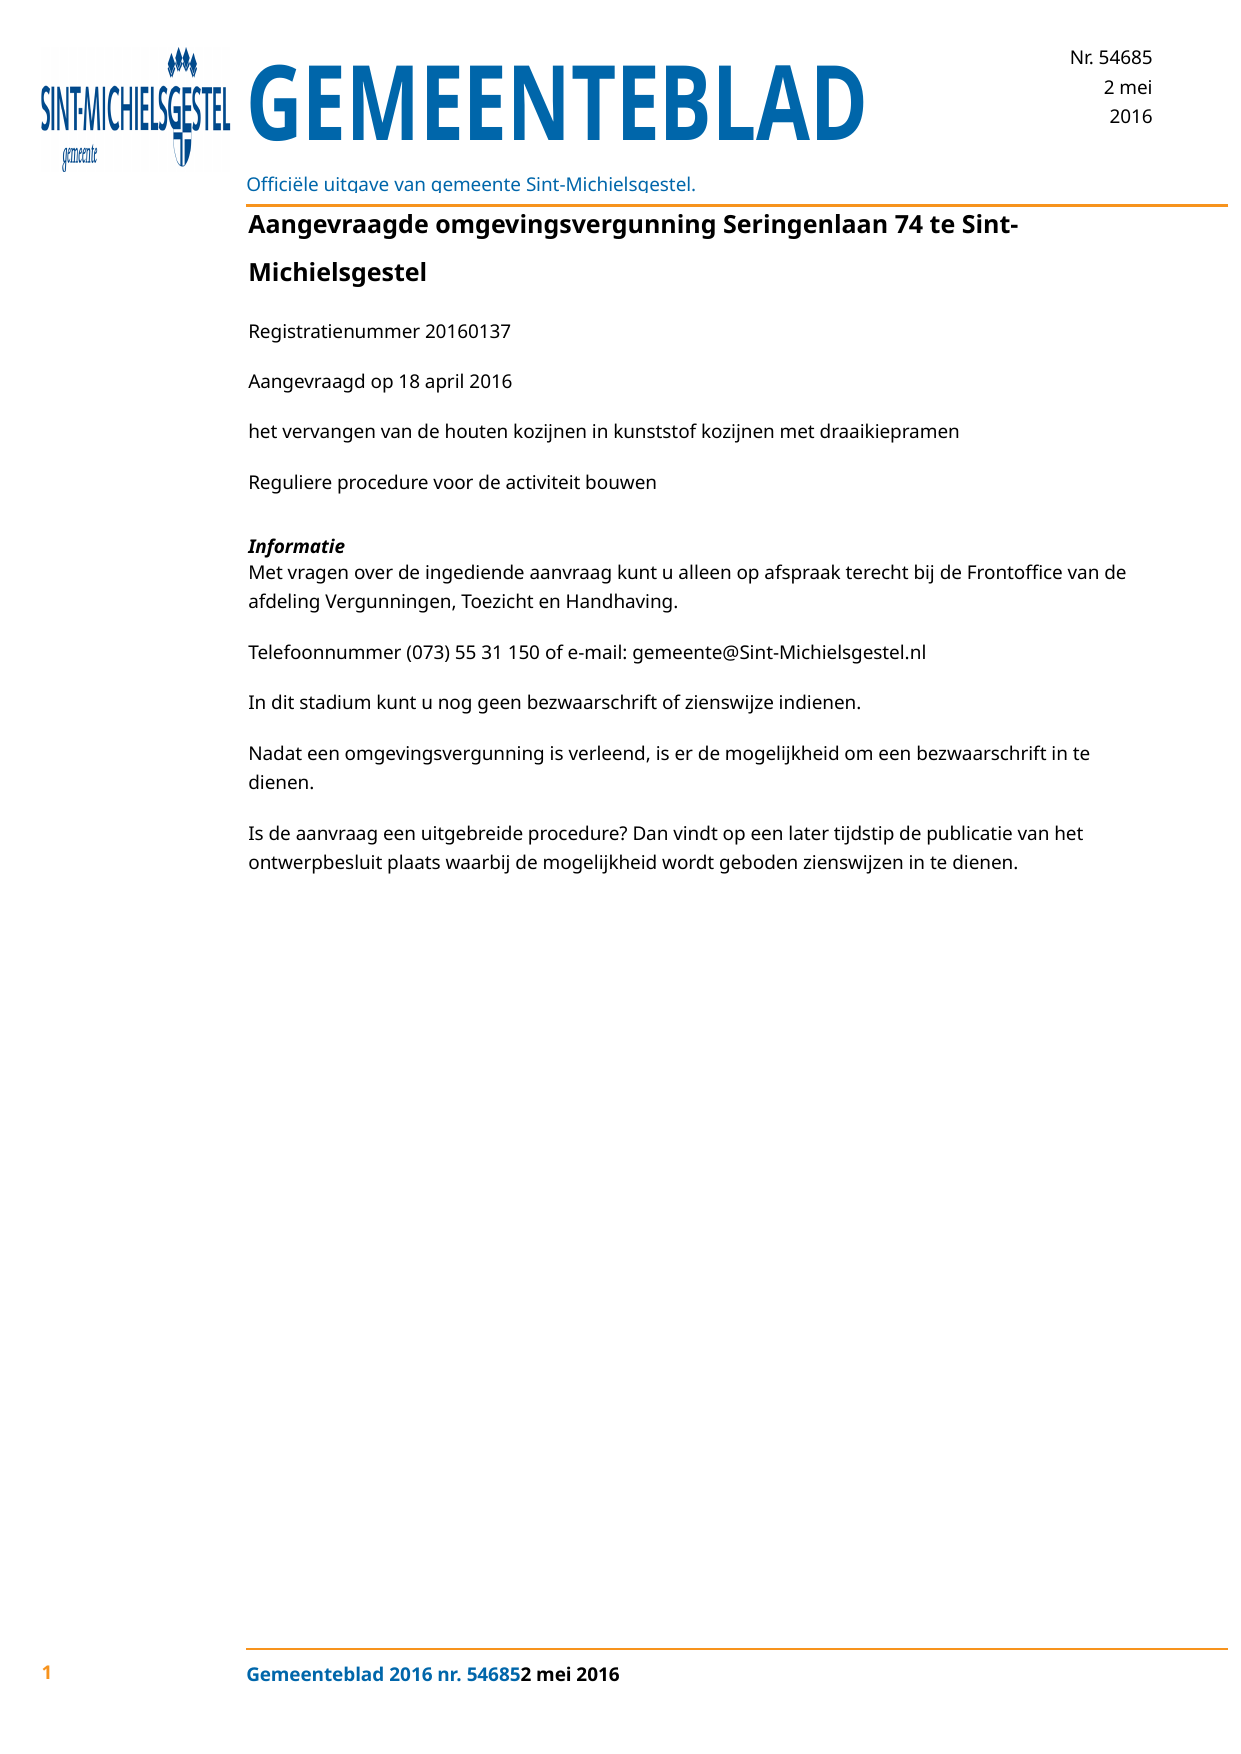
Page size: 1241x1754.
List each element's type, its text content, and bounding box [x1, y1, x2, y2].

text Informatie [248, 533, 1152, 559]
text Reguliere procedure voor de activiteit bouwen [248, 469, 1152, 495]
text Aangevraagd op 18 april 2016 [248, 368, 1152, 394]
text Registratienummer 20160137 [248, 318, 1152, 344]
text Nadat een omgevingsvergunning is verleend, is er de mogelijkheid om een bezwaarschrift in te dienen. [248, 740, 1152, 795]
text Met vragen over de ingediende aanvraag kunt u alleen op afspraak terecht bij de Frontoffice van de afdeling Vergunningen, Toezicht en Handhaving. [248, 559, 1152, 614]
text In dit stadium kunt u nog geen bezwaarschrift of zienswijze indienen. [248, 689, 1152, 715]
picture [41, 47, 231, 172]
text het vervangen van de houten kozijnen in kunststof kozijnen met draaikiepramen [248, 419, 1152, 444]
text Is de aanvraag een uitgebreide procedure? Dan vindt op een later tijdstip de publicatie van het ontwerpbesluit plaats waarbij de mogelijkheid wordt geboden zienswijzen in te dienen. [248, 820, 1152, 875]
text Aangevraagde omgevingsvergunning Seringenlaan 74 te Sint-Michielsgestel [248, 207, 1152, 288]
text Telefoonnummer (073) 55 31 150 of e-mail: gemeente@Sint-Michielsgestel.nl [248, 639, 1152, 664]
